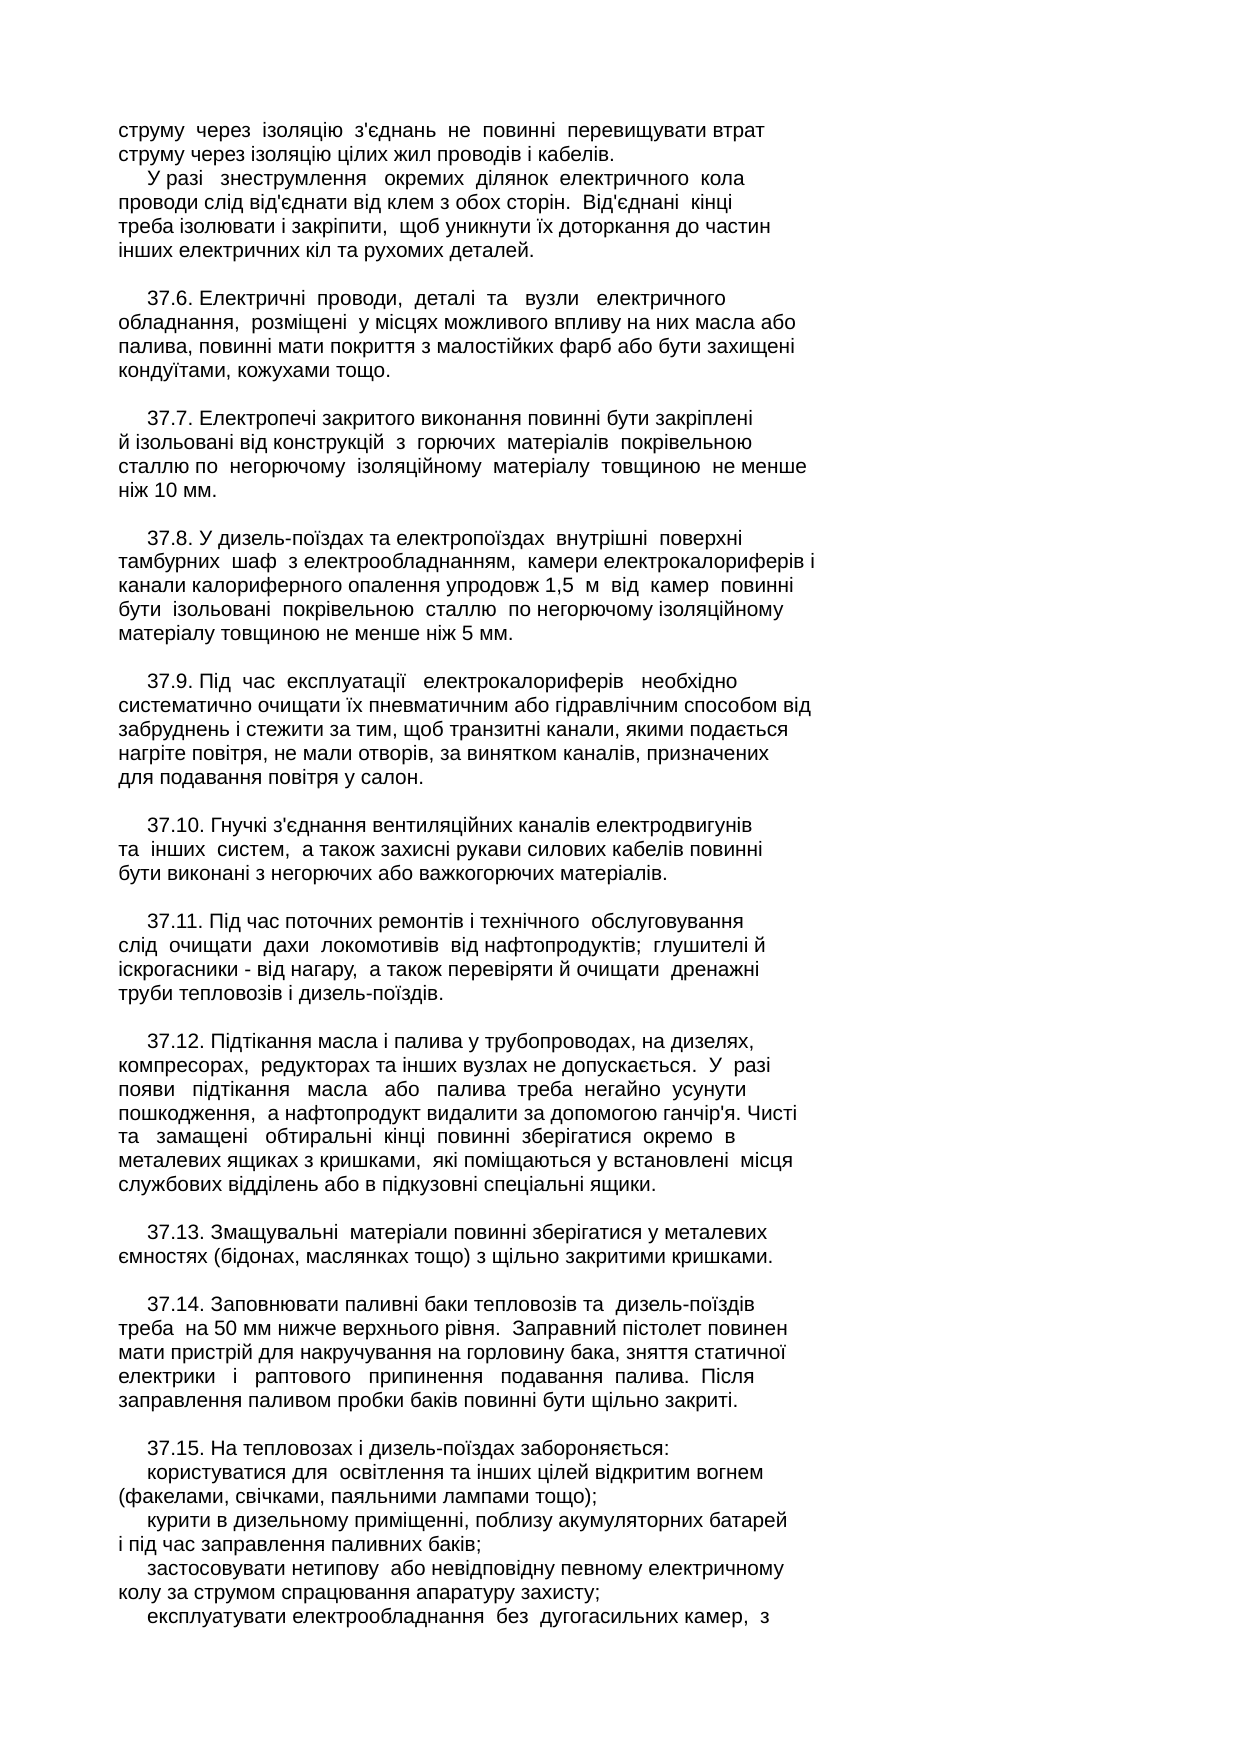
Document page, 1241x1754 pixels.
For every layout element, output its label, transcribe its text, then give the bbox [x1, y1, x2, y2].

text забруднень і стежити за тим, щоб транзитні канали, якими подається [118, 717, 1122, 741]
text 37.8. У дизель-поїздах та електропоїздах внутрішні поверхні [118, 525, 1122, 549]
text 37.9. Під час експлуатації електрокалориферів необхідно [118, 669, 1122, 693]
text 37.15. На тепловозах і дизель-поїздах забороняється: [118, 1436, 1122, 1460]
text інших електричних кіл та рухомих деталей. [118, 238, 1122, 262]
text труби тепловозів і дизель-поїздів. [118, 981, 1122, 1004]
text тамбурних шаф з електрообладнанням, камери електрокалориферів і [118, 549, 1122, 573]
text нагріте повітря, не мали отворів, за винятком каналів, призначених [118, 741, 1122, 765]
text проводи слід від'єднати від клем з обох сторін. Від'єднані кінці [118, 190, 1122, 214]
text 37.7. Електропечі закритого виконання повинні бути закріплені [118, 406, 1122, 429]
text користуватися для освітлення та інших цілей відкритим вогнем [118, 1460, 1122, 1484]
text бути ізольовані покрівельною сталлю по негорючому ізоляційному [118, 597, 1122, 621]
text колу за струмом спрацювання апаратуру захисту; [118, 1579, 1122, 1603]
text і під час заправлення паливних баків; [118, 1532, 1122, 1556]
text матеріалу товщиною не менше ніж 5 мм. [118, 621, 1122, 645]
text треба на 50 мм нижче верхнього рівня. Заправний пістолет повинен [118, 1316, 1122, 1340]
text появи підтікання масла або палива треба негайно усунути [118, 1076, 1122, 1100]
text ніж 10 мм. [118, 477, 1122, 501]
text (факелами, свічками, паяльними лампами тощо); [118, 1484, 1122, 1508]
text слід очищати дахи локомотивів від нафтопродуктів; глушителі й [118, 933, 1122, 957]
text й ізольовані від конструкцій з горючих матеріалів покрівельною [118, 429, 1122, 453]
text струму через ізоляцію цілих жил проводів і кабелів. [118, 142, 1122, 166]
text канали калориферного опалення упродовж 1,5 м від камер повинні [118, 573, 1122, 597]
text бути виконані з негорючих або важкогорючих матеріалів. [118, 861, 1122, 885]
text пошкодження, а нафтопродукт видалити за допомогою ганчір'я. Чисті [118, 1100, 1122, 1124]
text металевих ящиках з кришками, які поміщаються у встановлені місця [118, 1148, 1122, 1172]
text та замащені обтиральні кінці повинні зберігатися окремо в [118, 1124, 1122, 1148]
text кондуїтами, кожухами тощо. [118, 358, 1122, 382]
text У разі знеструмлення окремих ділянок електричного кола [118, 166, 1122, 190]
text 37.13. Змащувальні матеріали повинні зберігатися у металевих [118, 1220, 1122, 1244]
text треба ізолювати і закріпити, щоб уникнути їх доторкання до частин [118, 214, 1122, 238]
text 37.11. Під час поточних ремонтів і технічного обслуговування [118, 909, 1122, 933]
text 37.14. Заповнювати паливні баки тепловозів та дизель-поїздів [118, 1292, 1122, 1316]
text застосовувати нетипову або невідповідну певному електричному [118, 1556, 1122, 1579]
text експлуатувати електрообладнання без дугогасильних камер, з [118, 1603, 1122, 1627]
text службових відділень або в підкузовні спеціальні ящики. [118, 1172, 1122, 1196]
text іскрогасники - від нагару, а також перевіряти й очищати дренажні [118, 957, 1122, 981]
text 37.12. Підтікання масла і палива у трубопроводах, на дизелях, [118, 1028, 1122, 1052]
text обладнання, розміщені у місцях можливого впливу на них масла або [118, 310, 1122, 334]
text та інших систем, а також захисні рукави силових кабелів повинні [118, 837, 1122, 861]
text мати пристрій для накручування на горловину бака, зняття статичної [118, 1340, 1122, 1364]
text ємностях (бідонах, маслянках тощо) з щільно закритими кришками. [118, 1244, 1122, 1268]
text курити в дизельному приміщенні, поблизу акумуляторних батарей [118, 1508, 1122, 1532]
text заправлення паливом пробки баків повинні бути щільно закриті. [118, 1388, 1122, 1412]
text сталлю по негорючому ізоляційному матеріалу товщиною не менше [118, 453, 1122, 477]
text компресорах, редукторах та інших вузлах не допускається. У разі [118, 1052, 1122, 1076]
text палива, повинні мати покриття з малостійких фарб або бути захищені [118, 334, 1122, 358]
text електрики і раптового припинення подавання палива. Після [118, 1364, 1122, 1388]
text 37.6. Електричні проводи, деталі та вузли електричного [118, 286, 1122, 310]
text для подавання повітря у салон. [118, 765, 1122, 789]
text 37.10. Гнучкі з'єднання вентиляційних каналів електродвигунів [118, 813, 1122, 837]
text систематично очищати їх пневматичним або гідравлічним способом від [118, 693, 1122, 717]
text струму через ізоляцію з'єднань не повинні перевищувати втрат [118, 118, 1122, 142]
